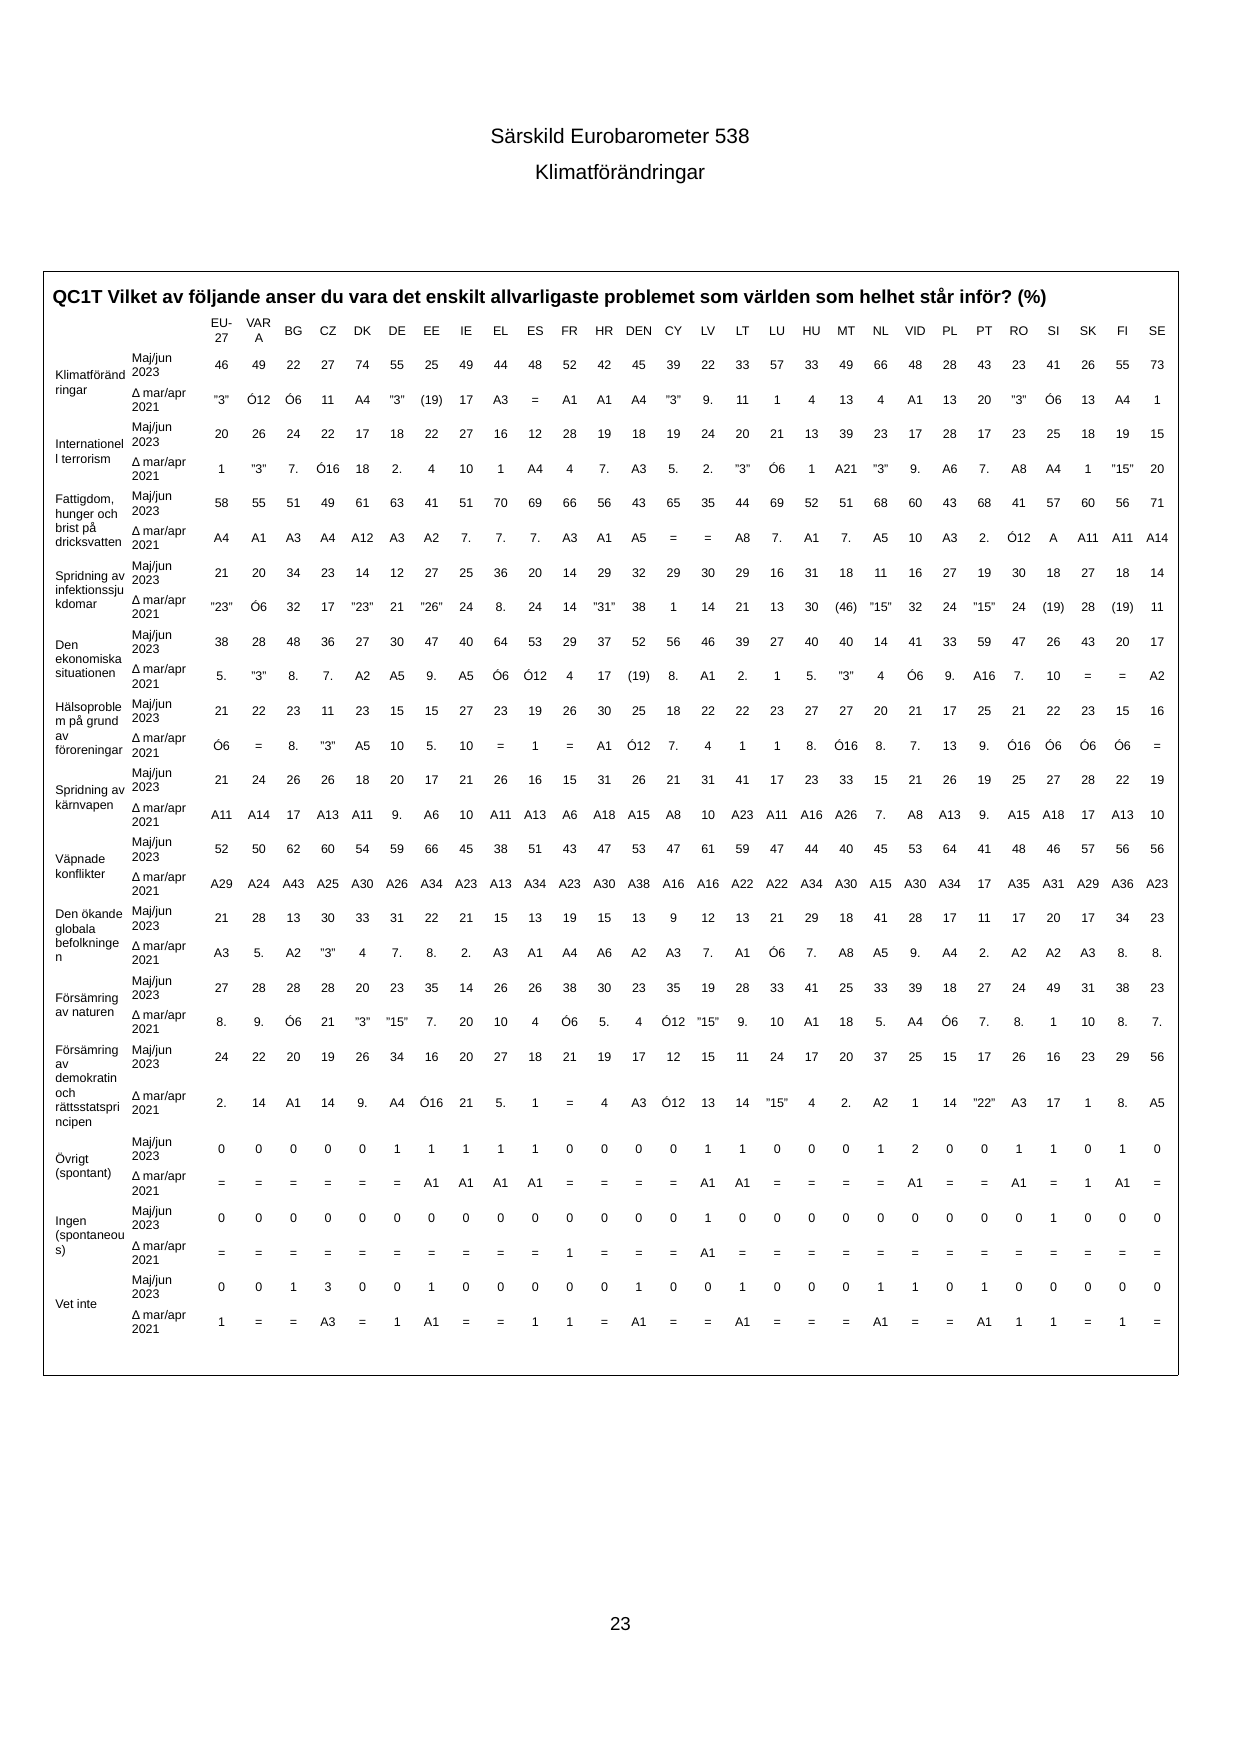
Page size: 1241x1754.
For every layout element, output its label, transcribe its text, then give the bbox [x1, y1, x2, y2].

table_cell 9. [967, 797, 1001, 832]
table_cell 21 [898, 694, 932, 728]
table_cell 46 [691, 624, 725, 659]
table_cell 13 [794, 417, 829, 451]
table_cell Internationell terrorism [52, 417, 129, 486]
table_cell 2. [201, 1074, 241, 1131]
table_cell А29 [1071, 866, 1105, 901]
table_cell 23 [1071, 1039, 1105, 1074]
table_cell 14 [449, 970, 483, 1005]
table_cell 5. [241, 936, 276, 970]
table_cell А16 [656, 866, 691, 901]
table_cell 0 [518, 1270, 552, 1304]
table_cell 10 [691, 797, 725, 832]
table_cell 22 [725, 694, 759, 728]
table_cell А4 [311, 521, 345, 555]
table_cell 9. [414, 659, 449, 693]
table_cell А4 [552, 936, 587, 970]
table_cell 27 [414, 555, 449, 590]
table_cell = [483, 1235, 518, 1270]
table_cell 7. [276, 451, 311, 486]
table_cell 52 [552, 348, 587, 382]
table_cell 1 [483, 1131, 518, 1166]
table_cell 21 [449, 901, 483, 936]
table_header EL [483, 313, 518, 348]
table_cell 39 [725, 624, 759, 659]
table_cell = [449, 1304, 483, 1339]
table_cell А2 [1140, 659, 1174, 693]
table_cell 20 [1140, 451, 1174, 486]
table_cell 27 [449, 417, 483, 451]
table_cell 15 [587, 901, 621, 936]
table_cell 0 [483, 1201, 518, 1235]
table_cell 19 [967, 763, 1001, 797]
table_cell ”15” [760, 1074, 794, 1131]
table_cell 0 [656, 1201, 691, 1235]
table_cell 7. [656, 728, 691, 763]
table_cell А1 [1001, 1166, 1036, 1201]
table_cell 69 [518, 486, 552, 521]
table_cell 0 [241, 1270, 276, 1304]
table_cell ”3” [380, 382, 414, 417]
table_cell 43 [621, 486, 656, 521]
table_cell ”3” [345, 1005, 379, 1039]
table_cell (19) [621, 659, 656, 693]
table_cell 17 [587, 659, 621, 693]
table_cell А1 [483, 1166, 518, 1201]
table_cell 59 [725, 832, 759, 866]
table_header HU [794, 313, 829, 348]
table_cell 32 [621, 555, 656, 590]
table_cell 21 [311, 1005, 345, 1039]
table_cell 26 [552, 694, 587, 728]
table_cell 47 [414, 624, 449, 659]
table_cell = [621, 1166, 656, 1201]
table_cell ”3” [241, 659, 276, 693]
table_cell А18 [1036, 797, 1071, 832]
table_cell 51 [449, 486, 483, 521]
table_cell 69 [760, 486, 794, 521]
table_cell 60 [1071, 486, 1105, 521]
table_cell Ó6 [760, 451, 794, 486]
table_cell 21 [201, 694, 241, 728]
table_cell Δ mar/apr 2021 [129, 451, 201, 486]
table_cell Δ mar/apr 2021 [129, 797, 201, 832]
table_cell = [933, 1235, 967, 1270]
table_header [52, 313, 129, 348]
table_cell Maj/jun 2023 [129, 970, 201, 1005]
table_cell 20 [449, 1005, 483, 1039]
table_cell 0 [201, 1270, 241, 1304]
table_cell 30 [587, 970, 621, 1005]
table_cell 34 [380, 1039, 414, 1074]
table_cell 52 [621, 624, 656, 659]
table_cell 56 [1105, 486, 1140, 521]
table_cell = [345, 1235, 379, 1270]
table_cell 4 [691, 728, 725, 763]
table_cell Δ mar/apr 2021 [129, 936, 201, 970]
table_cell 19 [691, 970, 725, 1005]
table_cell 45 [449, 832, 483, 866]
table_cell 20 [345, 970, 379, 1005]
table_cell Ó16 [1001, 728, 1036, 763]
table_cell = [829, 1304, 863, 1339]
table_cell 26 [345, 1039, 379, 1074]
table_cell = [794, 1235, 829, 1270]
table_cell 33 [760, 970, 794, 1005]
table_cell 7. [518, 521, 552, 555]
table_cell 0 [829, 1201, 863, 1235]
table_cell 23 [863, 417, 898, 451]
table_cell 1 [725, 728, 759, 763]
table_cell = [311, 1235, 345, 1270]
table_cell 0 [311, 1201, 345, 1235]
table_cell Hälsoproblem på grund av föroreningar [52, 694, 129, 763]
table_cell А1 [621, 1304, 656, 1339]
table_cell 33 [794, 348, 829, 382]
table_cell 64 [933, 832, 967, 866]
table_cell = [276, 1166, 311, 1201]
table_cell 66 [863, 348, 898, 382]
table_cell = [1140, 1235, 1174, 1270]
table_cell 5. [201, 659, 241, 693]
table_cell А31 [1036, 866, 1071, 901]
table_cell (46) [829, 590, 863, 624]
table_cell 0 [587, 1131, 621, 1166]
table_cell 0 [587, 1201, 621, 1235]
table_cell 0 [760, 1131, 794, 1166]
table_cell 29 [1105, 1039, 1140, 1074]
table_cell А4 [201, 521, 241, 555]
table_cell 0 [829, 1270, 863, 1304]
table_cell 1 [621, 1270, 656, 1304]
table_cell 7. [760, 521, 794, 555]
table_cell = [863, 1235, 898, 1270]
table_cell 68 [863, 486, 898, 521]
table_cell Ó6 [1036, 382, 1071, 417]
table_cell 46 [201, 348, 241, 382]
table_cell 70 [483, 486, 518, 521]
table_cell 45 [621, 348, 656, 382]
table_cell ”3” [1001, 382, 1036, 417]
table_cell 19 [552, 901, 587, 936]
table_cell 0 [863, 1201, 898, 1235]
table_cell 29 [794, 901, 829, 936]
table_cell 30 [311, 901, 345, 936]
table_cell 10 [449, 451, 483, 486]
table_cell 52 [201, 832, 241, 866]
table_cell 13 [691, 1074, 725, 1131]
table_cell 8. [794, 728, 829, 763]
table_cell Δ mar/apr 2021 [129, 590, 201, 624]
table_cell А29 [201, 866, 241, 901]
table_cell 1 [760, 659, 794, 693]
table_cell 0 [1140, 1270, 1174, 1304]
table_cell 7. [587, 451, 621, 486]
table_cell 1 [1036, 1201, 1071, 1235]
table_cell 71 [1140, 486, 1174, 521]
table_cell ”3” [311, 936, 345, 970]
table_header [129, 313, 201, 348]
table_cell 21 [201, 555, 241, 590]
table_cell (19) [1036, 590, 1071, 624]
table_cell 7. [794, 936, 829, 970]
table_cell 15 [552, 763, 587, 797]
table_cell = [656, 1304, 691, 1339]
table_cell А5 [449, 659, 483, 693]
table_cell 14 [691, 590, 725, 624]
table_cell 14 [863, 624, 898, 659]
table_cell = [933, 1166, 967, 1201]
table_cell 19 [587, 1039, 621, 1074]
table_cell 31 [587, 763, 621, 797]
table_cell 12 [380, 555, 414, 590]
table_cell ”3” [241, 451, 276, 486]
table_cell 51 [829, 486, 863, 521]
table_cell А1 [414, 1304, 449, 1339]
table_cell 1 [967, 1270, 1001, 1304]
table_cell = [1140, 1304, 1174, 1339]
table_cell 31 [691, 763, 725, 797]
table_cell 2. [725, 659, 759, 693]
table_cell 27 [1071, 555, 1105, 590]
table_cell 0 [1105, 1201, 1140, 1235]
table_cell 0 [621, 1201, 656, 1235]
table_header SE [1140, 313, 1174, 348]
table_cell 5. [414, 728, 449, 763]
table_cell 23 [621, 970, 656, 1005]
table_cell 63 [380, 486, 414, 521]
table_cell 33 [863, 970, 898, 1005]
table_cell 44 [725, 486, 759, 521]
table_cell 21 [552, 1039, 587, 1074]
table_cell 31 [1071, 970, 1105, 1005]
table_cell 1 [1140, 382, 1174, 417]
table_cell А14 [241, 797, 276, 832]
table_cell ”3” [656, 382, 691, 417]
table_cell = [449, 1235, 483, 1270]
table_cell А15 [1001, 797, 1036, 832]
table_cell 40 [829, 624, 863, 659]
table_cell 11 [311, 382, 345, 417]
table_cell 7. [1140, 1005, 1174, 1039]
table_cell 58 [201, 486, 241, 521]
table_cell А4 [518, 451, 552, 486]
table_cell 39 [656, 348, 691, 382]
table_cell Ó6 [276, 382, 311, 417]
table_cell 21 [725, 590, 759, 624]
table_cell 2. [967, 521, 1001, 555]
table_cell 17 [1001, 901, 1036, 936]
table_cell А2 [863, 1074, 898, 1131]
table_cell А43 [276, 866, 311, 901]
table_cell 9. [691, 382, 725, 417]
table_cell А16 [794, 797, 829, 832]
table_cell 0 [1140, 1131, 1174, 1166]
table_cell 30 [1001, 555, 1036, 590]
table_cell Den ekonomiska situationen [52, 624, 129, 693]
table_cell 0 [794, 1201, 829, 1235]
table_cell 28 [311, 970, 345, 1005]
table_cell 26 [276, 763, 311, 797]
table_header NL [863, 313, 898, 348]
table_cell 17 [933, 694, 967, 728]
table_cell 22 [241, 694, 276, 728]
table_cell 0 [1001, 1270, 1036, 1304]
table_cell 26 [241, 417, 276, 451]
table_cell 16 [1036, 1039, 1071, 1074]
table_header BG [276, 313, 311, 348]
table_cell = [241, 1235, 276, 1270]
table_cell 24 [1001, 970, 1036, 1005]
table_cell = [898, 1235, 932, 1270]
table_cell 1 [414, 1131, 449, 1166]
table_cell А1 [1105, 1166, 1140, 1201]
table_cell 43 [1071, 624, 1105, 659]
table_cell А3 [380, 521, 414, 555]
table_cell 49 [449, 348, 483, 382]
table_header DEN [621, 313, 656, 348]
table_cell Övrigt (spontant) [52, 1131, 129, 1201]
table_cell А3 [656, 936, 691, 970]
table_cell А1 [691, 1235, 725, 1270]
table_cell 28 [276, 970, 311, 1005]
table_cell = [1036, 1166, 1071, 1201]
table_cell 27 [201, 970, 241, 1005]
table_cell 39 [898, 970, 932, 1005]
table_cell 24 [933, 590, 967, 624]
table_cell 4 [552, 659, 587, 693]
table_cell 25 [1036, 417, 1071, 451]
table_cell 1 [201, 451, 241, 486]
table_cell 17 [898, 417, 932, 451]
table_cell А1 [691, 659, 725, 693]
table_cell 26 [518, 970, 552, 1005]
table_cell А [1036, 521, 1071, 555]
table_cell А2 [621, 936, 656, 970]
table_cell 2. [829, 1074, 863, 1131]
table_cell 0 [201, 1201, 241, 1235]
table_cell А2 [1001, 936, 1036, 970]
table_cell 15 [691, 1039, 725, 1074]
table_cell 34 [276, 555, 311, 590]
table_cell Maj/jun 2023 [129, 624, 201, 659]
table_cell 1 [518, 1304, 552, 1339]
table_cell 16 [898, 555, 932, 590]
table_cell 17 [1140, 624, 1174, 659]
table_cell 25 [621, 694, 656, 728]
table_cell А3 [621, 451, 656, 486]
table_cell 55 [380, 348, 414, 382]
table_cell 9 [656, 901, 691, 936]
table_cell 35 [656, 970, 691, 1005]
table_cell А5 [345, 728, 379, 763]
table_cell 17 [967, 1039, 1001, 1074]
table_cell = [483, 1304, 518, 1339]
table_cell А11 [483, 797, 518, 832]
table_cell 1 [552, 1235, 587, 1270]
table_cell А34 [933, 866, 967, 901]
table_cell 26 [311, 763, 345, 797]
table_cell 11 [311, 694, 345, 728]
table_cell 56 [587, 486, 621, 521]
table_cell 1 [691, 1131, 725, 1166]
table_cell 21 [449, 1074, 483, 1131]
table_cell 41 [863, 901, 898, 936]
table_cell 13 [276, 901, 311, 936]
table_cell = [829, 1166, 863, 1201]
table_cell 28 [933, 348, 967, 382]
table_cell 14 [345, 555, 379, 590]
table_cell 28 [898, 901, 932, 936]
table_cell 1 [794, 451, 829, 486]
table_cell 30 [794, 590, 829, 624]
table_header FI [1105, 313, 1140, 348]
table_cell 42 [587, 348, 621, 382]
table_cell 11 [725, 382, 759, 417]
table_cell 7. [414, 1005, 449, 1039]
table_cell 9. [380, 797, 414, 832]
text QC1T Vilket av följande anser du vara det enskilt allvarligaste problemet som världen som helhet står inför? (%) [52, 286, 1169, 307]
table_cell 7. [311, 659, 345, 693]
table_cell 0 [380, 1201, 414, 1235]
table_cell 18 [518, 1039, 552, 1074]
table_cell 17 [967, 866, 1001, 901]
table_cell Försämring av naturen [52, 970, 129, 1039]
table_cell Maj/jun 2023 [129, 763, 201, 797]
table_cell 13 [725, 901, 759, 936]
table_cell 0 [414, 1201, 449, 1235]
table_cell 1 [1036, 1131, 1071, 1166]
table_cell 20 [863, 694, 898, 728]
table_cell 52 [794, 486, 829, 521]
table_cell 16 [760, 555, 794, 590]
table_cell 0 [656, 1131, 691, 1166]
table_cell 4 [518, 1005, 552, 1039]
table_cell 10 [1140, 797, 1174, 832]
table_header HR [587, 313, 621, 348]
table_cell Ó6 [201, 728, 241, 763]
table_cell = [1105, 659, 1140, 693]
table_cell 29 [587, 555, 621, 590]
table_cell 0 [829, 1131, 863, 1166]
table_cell 7. [483, 521, 518, 555]
table_cell А4 [898, 1005, 932, 1039]
table_cell = [1071, 1304, 1105, 1339]
table_cell 55 [1105, 348, 1140, 382]
table_cell А3 [1001, 1074, 1036, 1131]
table_cell 15 [380, 694, 414, 728]
table_cell 24 [760, 1039, 794, 1074]
table_cell 48 [898, 348, 932, 382]
table_cell ”3” [829, 659, 863, 693]
table_cell 29 [552, 624, 587, 659]
table_cell ”23” [345, 590, 379, 624]
table_cell 41 [1001, 486, 1036, 521]
table_cell 0 [933, 1270, 967, 1304]
table_cell А1 [587, 382, 621, 417]
table_cell 57 [760, 348, 794, 382]
table_cell 1 [1105, 1131, 1140, 1166]
table_cell = [863, 1166, 898, 1201]
table_cell А13 [483, 866, 518, 901]
table_cell 17 [967, 417, 1001, 451]
table_cell 7. [863, 797, 898, 832]
table_cell 5. [863, 1005, 898, 1039]
table_cell = [1071, 1235, 1105, 1270]
table_cell А6 [552, 797, 587, 832]
table_cell 27 [1036, 763, 1071, 797]
table_cell 0 [345, 1201, 379, 1235]
table_cell А1 [241, 521, 276, 555]
table_cell А3 [311, 1304, 345, 1339]
table_cell 0 [345, 1131, 379, 1166]
table_cell А4 [345, 382, 379, 417]
table_cell 47 [760, 832, 794, 866]
table_cell 7. [967, 451, 1001, 486]
table_cell А5 [1140, 1074, 1174, 1131]
table_cell 0 [1036, 1270, 1071, 1304]
table_cell = [483, 728, 518, 763]
table_cell 0 [760, 1270, 794, 1304]
table_cell 1 [1001, 1131, 1036, 1166]
table_cell 48 [518, 348, 552, 382]
table_cell 8. [276, 659, 311, 693]
table_cell А3 [621, 1074, 656, 1131]
table_cell 15 [933, 1039, 967, 1074]
table_cell 2. [967, 936, 1001, 970]
table_cell 62 [276, 832, 311, 866]
table_cell 0 [621, 1131, 656, 1166]
table_cell 4 [621, 1005, 656, 1039]
table_cell 32 [276, 590, 311, 624]
table_header CZ [311, 313, 345, 348]
table_cell 8. [1140, 936, 1174, 970]
table_header SK [1071, 313, 1105, 348]
table_cell 17 [760, 763, 794, 797]
table_cell = [587, 1235, 621, 1270]
table_cell Ó6 [1036, 728, 1071, 763]
table_cell 1 [483, 451, 518, 486]
table_cell 10 [1071, 1005, 1105, 1039]
table_cell 1 [760, 728, 794, 763]
table_cell Den ökande globala befolkningen [52, 901, 129, 970]
table_cell 20 [241, 555, 276, 590]
table_cell А22 [760, 866, 794, 901]
table_cell Δ mar/apr 2021 [129, 382, 201, 417]
table_cell А15 [863, 866, 898, 901]
table_cell 1 [201, 1304, 241, 1339]
table_cell 9. [898, 936, 932, 970]
table_cell 17 [933, 901, 967, 936]
table_cell А1 [725, 1304, 759, 1339]
table_header MT [829, 313, 863, 348]
table_cell Δ mar/apr 2021 [129, 1235, 201, 1270]
table_cell ”15” [863, 590, 898, 624]
table_cell ”15” [691, 1005, 725, 1039]
table_cell 32 [898, 590, 932, 624]
table_cell 0 [933, 1201, 967, 1235]
table_cell 30 [380, 624, 414, 659]
table_cell = [552, 1074, 587, 1131]
table_cell 20 [1036, 901, 1071, 936]
table_cell 14 [241, 1074, 276, 1131]
table_cell 56 [1140, 832, 1174, 866]
table_cell 1 [760, 382, 794, 417]
table_cell А3 [201, 936, 241, 970]
table_cell 24 [691, 417, 725, 451]
table_cell 0 [933, 1131, 967, 1166]
table_header LV [691, 313, 725, 348]
table_cell 11 [967, 901, 1001, 936]
table_cell ”22” [967, 1074, 1001, 1131]
table_cell 60 [311, 832, 345, 866]
table_cell 3 [311, 1270, 345, 1304]
table_cell 18 [829, 901, 863, 936]
table_cell А13 [518, 797, 552, 832]
table_cell 51 [276, 486, 311, 521]
table_cell 0 [1001, 1201, 1036, 1235]
table_cell А23 [449, 866, 483, 901]
table_cell 5. [794, 659, 829, 693]
table_cell 4 [863, 659, 898, 693]
table_cell 4 [794, 1074, 829, 1131]
table_cell А1 [276, 1074, 311, 1131]
table_cell 2. [449, 936, 483, 970]
table_cell 37 [863, 1039, 898, 1074]
table_cell 19 [587, 417, 621, 451]
table_cell 21 [656, 763, 691, 797]
table_cell 1 [725, 1270, 759, 1304]
table_cell 21 [201, 901, 241, 936]
table_cell 28 [1071, 590, 1105, 624]
table_cell А3 [483, 936, 518, 970]
table_cell 10 [483, 1005, 518, 1039]
table_cell = [967, 1235, 1001, 1270]
table_cell 17 [311, 590, 345, 624]
table_cell 20 [725, 417, 759, 451]
table_cell = [760, 1235, 794, 1270]
table_cell 33 [933, 624, 967, 659]
table_cell 8. [1105, 1074, 1140, 1131]
table_cell Försämring av demokratin och rättsstatsprincipen [52, 1039, 129, 1131]
table_cell 1 [276, 1270, 311, 1304]
table_cell 43 [552, 832, 587, 866]
table_cell А26 [829, 797, 863, 832]
table_cell 24 [241, 763, 276, 797]
table_cell 47 [587, 832, 621, 866]
table_cell Väpnade konflikter [52, 832, 129, 901]
table_cell 1 [518, 728, 552, 763]
table_cell 20 [967, 382, 1001, 417]
table_header PL [933, 313, 967, 348]
table_cell 33 [725, 348, 759, 382]
table_cell (19) [414, 382, 449, 417]
table_cell 0 [967, 1201, 1001, 1235]
table_cell Maj/jun 2023 [129, 486, 201, 521]
table_cell = [933, 1304, 967, 1339]
table_cell А18 [587, 797, 621, 832]
table_cell 19 [656, 417, 691, 451]
table_cell 1 [552, 1304, 587, 1339]
table_cell 20 [201, 417, 241, 451]
table_cell Ó6 [1105, 728, 1140, 763]
table_cell 27 [967, 970, 1001, 1005]
table_cell = [1071, 659, 1105, 693]
table_cell А11 [760, 797, 794, 832]
table_cell 5. [656, 451, 691, 486]
table_cell 53 [518, 624, 552, 659]
table_cell Δ mar/apr 2021 [129, 1304, 201, 1339]
table_header PT [967, 313, 1001, 348]
table_cell 25 [1001, 763, 1036, 797]
table_cell А8 [1001, 451, 1036, 486]
table_cell 23 [1071, 694, 1105, 728]
table_cell 22 [691, 348, 725, 382]
table_cell А14 [1140, 521, 1174, 555]
table_cell 11 [863, 555, 898, 590]
table_cell 21 [1001, 694, 1036, 728]
table_cell А4 [1036, 451, 1071, 486]
table_cell 48 [1001, 832, 1036, 866]
table_cell 0 [276, 1131, 311, 1166]
table_cell 23 [311, 555, 345, 590]
table_cell 12 [656, 1039, 691, 1074]
table_cell 21 [449, 763, 483, 797]
table_cell А38 [621, 866, 656, 901]
table_cell Maj/jun 2023 [129, 417, 201, 451]
table_cell 24 [276, 417, 311, 451]
table_header RO [1001, 313, 1036, 348]
table_cell А34 [794, 866, 829, 901]
table_cell = [1001, 1235, 1036, 1270]
table_cell А1 [725, 1166, 759, 1201]
table_cell 26 [483, 763, 518, 797]
table_cell 23 [794, 763, 829, 797]
table_cell 26 [621, 763, 656, 797]
table_cell 18 [829, 555, 863, 590]
table_cell 23 [483, 694, 518, 728]
table_cell 40 [794, 624, 829, 659]
table_cell 20 [449, 1039, 483, 1074]
table_cell 1 [1036, 1304, 1071, 1339]
table_cell 65 [656, 486, 691, 521]
table_cell 4 [794, 382, 829, 417]
table_cell 59 [967, 624, 1001, 659]
table_cell 68 [967, 486, 1001, 521]
table_cell = [345, 1304, 379, 1339]
table_header SI [1036, 313, 1071, 348]
table_cell 44 [483, 348, 518, 382]
table_cell 0 [1071, 1131, 1105, 1166]
table_cell 16 [414, 1039, 449, 1074]
table_cell 59 [380, 832, 414, 866]
table_header LU [760, 313, 794, 348]
table_cell 53 [898, 832, 932, 866]
table_cell 0 [967, 1131, 1001, 1166]
table_cell = [552, 728, 587, 763]
table_cell А1 [587, 521, 621, 555]
table_header ES [518, 313, 552, 348]
table_cell 23 [380, 970, 414, 1005]
table_cell Maj/jun 2023 [129, 1039, 201, 1074]
table_cell А1 [449, 1166, 483, 1201]
table_cell 21 [201, 763, 241, 797]
table_cell 0 [241, 1131, 276, 1166]
table_cell ”15” [967, 590, 1001, 624]
table_cell 15 [1105, 694, 1140, 728]
table_cell 28 [933, 417, 967, 451]
table_cell 1 [898, 1270, 932, 1304]
table_cell 8. [1105, 936, 1140, 970]
table_cell 34 [1105, 901, 1140, 936]
table_cell = [829, 1235, 863, 1270]
table_cell 1 [1071, 1074, 1105, 1131]
table_cell А1 [898, 1166, 932, 1201]
table_cell 21 [380, 590, 414, 624]
table_cell А22 [725, 866, 759, 901]
table_cell 18 [380, 417, 414, 451]
table_cell 27 [345, 624, 379, 659]
table_cell 15 [863, 763, 898, 797]
table_cell 10 [760, 1005, 794, 1039]
table_cell 8. [1001, 1005, 1036, 1039]
table_cell 16 [1140, 694, 1174, 728]
table_cell 15 [483, 901, 518, 936]
table_cell А1 [898, 382, 932, 417]
table_cell 33 [829, 763, 863, 797]
table_cell 10 [898, 521, 932, 555]
table_cell Maj/jun 2023 [129, 1270, 201, 1304]
table_cell = [1140, 1166, 1174, 1201]
table_cell 5. [483, 1074, 518, 1131]
table_cell 23 [276, 694, 311, 728]
table_cell 18 [1036, 555, 1071, 590]
table_cell = [276, 1235, 311, 1270]
table_cell 27 [829, 694, 863, 728]
table_cell 61 [345, 486, 379, 521]
table_cell ”31” [587, 590, 621, 624]
table_cell Ó6 [483, 659, 518, 693]
table_cell 17 [345, 417, 379, 451]
table_cell А2 [414, 521, 449, 555]
table_cell ”3” [725, 451, 759, 486]
table_cell Maj/jun 2023 [129, 1131, 201, 1166]
table_cell А4 [933, 936, 967, 970]
table_cell 7. [898, 728, 932, 763]
table_cell 22 [276, 348, 311, 382]
table_cell = [241, 728, 276, 763]
table_cell = [552, 1166, 587, 1201]
table_cell 1 [414, 1270, 449, 1304]
table_cell А5 [380, 659, 414, 693]
table_cell 26 [1071, 348, 1105, 382]
table_cell А3 [276, 521, 311, 555]
table_cell А5 [621, 521, 656, 555]
table_cell 25 [898, 1039, 932, 1074]
table_cell 20 [380, 763, 414, 797]
table_cell 43 [933, 486, 967, 521]
table_cell 4 [414, 451, 449, 486]
table_cell 49 [829, 348, 863, 382]
table_cell А30 [829, 866, 863, 901]
table_header VID [898, 313, 932, 348]
table_cell А5 [863, 936, 898, 970]
table_cell Ó16 [311, 451, 345, 486]
table_cell 26 [483, 970, 518, 1005]
table_cell 8. [414, 936, 449, 970]
table_cell ”3” [201, 382, 241, 417]
table_cell 13 [760, 590, 794, 624]
table_cell = [201, 1166, 241, 1201]
table_cell = [518, 382, 552, 417]
table_cell 11 [1140, 590, 1174, 624]
table_cell 1 [1105, 1304, 1140, 1339]
table_cell А8 [898, 797, 932, 832]
table_cell А3 [933, 521, 967, 555]
table_cell 14 [311, 1074, 345, 1131]
table_cell А8 [725, 521, 759, 555]
table_cell 12 [518, 417, 552, 451]
table_cell 1 [898, 1074, 932, 1131]
table_cell 25 [829, 970, 863, 1005]
table_cell А13 [933, 797, 967, 832]
table_cell = [967, 1166, 1001, 1201]
table_cell 2. [691, 451, 725, 486]
table_cell 49 [241, 348, 276, 382]
table_cell 28 [241, 970, 276, 1005]
table_cell А6 [414, 797, 449, 832]
table_cell 56 [1105, 832, 1140, 866]
table_cell ”26” [414, 590, 449, 624]
table_cell 18 [345, 451, 379, 486]
table_cell А1 [967, 1304, 1001, 1339]
table_cell Maj/jun 2023 [129, 555, 201, 590]
table_cell 18 [1071, 417, 1105, 451]
table_cell А11 [1105, 521, 1140, 555]
table_cell А30 [587, 866, 621, 901]
table_cell А16 [967, 659, 1001, 693]
table_cell = [380, 1166, 414, 1201]
table_cell 13 [1071, 382, 1105, 417]
table_cell А26 [380, 866, 414, 901]
table_header FR [552, 313, 587, 348]
table_cell ”3” [863, 451, 898, 486]
table_cell 23 [1001, 417, 1036, 451]
table_cell 2 [898, 1131, 932, 1166]
table_cell 28 [241, 901, 276, 936]
table_cell 0 [276, 1201, 311, 1235]
table_cell 0 [483, 1270, 518, 1304]
table_cell 17 [414, 763, 449, 797]
table_cell 7. [449, 521, 483, 555]
table_cell = [794, 1166, 829, 1201]
table_cell 7. [380, 936, 414, 970]
table_cell 19 [967, 555, 1001, 590]
table_cell 1 [863, 1131, 898, 1166]
table_cell = [691, 521, 725, 555]
table_cell 9. [933, 659, 967, 693]
table_cell 28 [725, 970, 759, 1005]
table_cell 45 [863, 832, 898, 866]
table_cell = [656, 1166, 691, 1201]
table_cell 50 [241, 832, 276, 866]
table_cell 12 [691, 901, 725, 936]
table_cell = [760, 1304, 794, 1339]
table_cell 8. [276, 728, 311, 763]
table_cell 23 [1001, 348, 1036, 382]
table_cell 1 [863, 1270, 898, 1304]
table_cell 4 [863, 382, 898, 417]
table_cell 0 [1140, 1201, 1174, 1235]
table_cell 20 [518, 555, 552, 590]
table_cell А30 [345, 866, 379, 901]
table_cell 10 [449, 797, 483, 832]
table_cell А12 [345, 521, 379, 555]
table_cell 73 [1140, 348, 1174, 382]
table_cell 38 [483, 832, 518, 866]
table_cell А36 [1105, 866, 1140, 901]
table_cell 11 [725, 1039, 759, 1074]
table_cell 74 [345, 348, 379, 382]
table_cell 17 [794, 1039, 829, 1074]
table_cell 38 [201, 624, 241, 659]
table_cell Ó12 [1001, 521, 1036, 555]
table_header DK [345, 313, 379, 348]
table_cell 1 [1036, 1005, 1071, 1039]
table_cell А15 [621, 797, 656, 832]
table_cell А1 [794, 521, 829, 555]
table_cell = [621, 1235, 656, 1270]
table_cell (19) [1105, 590, 1140, 624]
table_cell Maj/jun 2023 [129, 901, 201, 936]
table_cell 24 [449, 590, 483, 624]
table_cell 61 [691, 832, 725, 866]
table_cell Δ mar/apr 2021 [129, 866, 201, 901]
table_cell 0 [587, 1270, 621, 1304]
table_cell Δ mar/apr 2021 [129, 1005, 201, 1039]
table_cell А13 [1105, 797, 1140, 832]
table_cell = [656, 1235, 691, 1270]
table_cell = [518, 1235, 552, 1270]
table_cell 28 [552, 417, 587, 451]
table_cell А23 [552, 866, 587, 901]
table_cell 22 [241, 1039, 276, 1074]
table_cell А2 [1036, 936, 1071, 970]
table_cell Ó16 [829, 728, 863, 763]
table_cell = [898, 1304, 932, 1339]
table_cell А23 [1140, 866, 1174, 901]
table_cell 25 [967, 694, 1001, 728]
table_cell А11 [1071, 521, 1105, 555]
table_cell 0 [518, 1201, 552, 1235]
table_cell 57 [1071, 832, 1105, 866]
table_cell 18 [656, 694, 691, 728]
table_cell = [587, 1166, 621, 1201]
table_cell 17 [1071, 797, 1105, 832]
table_cell 25 [449, 555, 483, 590]
table_cell А1 [518, 936, 552, 970]
table_cell 7. [1001, 659, 1036, 693]
table_cell 0 [345, 1270, 379, 1304]
table_cell А1 [587, 728, 621, 763]
table_cell 24 [201, 1039, 241, 1074]
table_cell 8. [656, 659, 691, 693]
table_cell 18 [933, 970, 967, 1005]
table_cell 0 [241, 1201, 276, 1235]
table_cell 9. [345, 1074, 379, 1131]
table_cell 33 [345, 901, 379, 936]
table_cell 17 [621, 1039, 656, 1074]
table_cell Ó12 [241, 382, 276, 417]
table_cell = [345, 1166, 379, 1201]
table_cell 55 [241, 486, 276, 521]
table_cell 4 [587, 1074, 621, 1131]
table_cell 41 [725, 763, 759, 797]
table_cell 38 [621, 590, 656, 624]
table_cell 18 [621, 417, 656, 451]
table_cell 49 [311, 486, 345, 521]
table_cell 66 [414, 832, 449, 866]
table_cell 23 [1140, 970, 1174, 1005]
table_cell 1 [518, 1131, 552, 1166]
table_cell 26 [933, 763, 967, 797]
table_cell = [1140, 728, 1174, 763]
table_cell 13 [933, 728, 967, 763]
table_header DE [380, 313, 414, 348]
table_cell 14 [552, 555, 587, 590]
table_cell 51 [518, 832, 552, 866]
table_cell 0 [201, 1131, 241, 1166]
table_cell 47 [1001, 624, 1036, 659]
table_cell 21 [898, 763, 932, 797]
table_cell 14 [725, 1074, 759, 1131]
table_cell = [201, 1235, 241, 1270]
table_cell 17 [1071, 901, 1105, 936]
table_cell = [414, 1235, 449, 1270]
table_cell 0 [898, 1201, 932, 1235]
table_cell Ó6 [760, 936, 794, 970]
table_cell 9. [241, 1005, 276, 1039]
table_cell 4 [552, 451, 587, 486]
table_cell Fattigdom, hunger och brist på dricksvatten [52, 486, 129, 555]
table_cell А6 [587, 936, 621, 970]
table_cell = [380, 1235, 414, 1270]
table_cell Vet inte [52, 1270, 129, 1339]
table_cell 16 [483, 417, 518, 451]
table_cell 7. [829, 521, 863, 555]
table_cell 17 [1036, 1074, 1071, 1131]
table_cell Ó6 [241, 590, 276, 624]
table_cell 7. [967, 1005, 1001, 1039]
table_cell А3 [1071, 936, 1105, 970]
table_header LT [725, 313, 759, 348]
table_cell 36 [483, 555, 518, 590]
table_cell 0 [1105, 1270, 1140, 1304]
table_cell 31 [380, 901, 414, 936]
table_cell 0 [691, 1270, 725, 1304]
table_cell 1 [380, 1131, 414, 1166]
table_cell А5 [863, 521, 898, 555]
table_cell 22 [311, 417, 345, 451]
table_cell Maj/jun 2023 [129, 832, 201, 866]
table_cell Ingen (spontaneous) [52, 1201, 129, 1270]
table_cell А2 [276, 936, 311, 970]
table_cell 9. [898, 451, 932, 486]
table_cell 13 [621, 901, 656, 936]
table_cell 8. [863, 728, 898, 763]
table_cell 17 [449, 382, 483, 417]
table_cell 23 [1140, 901, 1174, 936]
table_cell А4 [621, 382, 656, 417]
table_cell 19 [311, 1039, 345, 1074]
table_cell 1 [725, 1131, 759, 1166]
table_cell ”3” [311, 728, 345, 763]
table_cell 10 [380, 728, 414, 763]
table_cell А1 [725, 936, 759, 970]
table_cell ”15” [380, 1005, 414, 1039]
table_cell Spridning av kärnvapen [52, 763, 129, 832]
table_header EU-27 [201, 313, 241, 348]
table_cell А11 [201, 797, 241, 832]
table_cell 14 [933, 1074, 967, 1131]
table_cell А1 [518, 1166, 552, 1201]
table_cell Ó6 [898, 659, 932, 693]
table_cell А3 [483, 382, 518, 417]
table_cell 25 [414, 348, 449, 382]
table_cell 22 [1036, 694, 1071, 728]
table_cell 31 [794, 555, 829, 590]
table_cell 10 [449, 728, 483, 763]
table_cell = [1105, 1235, 1140, 1270]
table_cell 1 [656, 590, 691, 624]
table_cell 1 [1001, 1304, 1036, 1339]
table_cell 4 [345, 936, 379, 970]
table_cell 21 [760, 417, 794, 451]
table_cell = [241, 1166, 276, 1201]
table_cell 0 [725, 1201, 759, 1235]
table_cell А24 [241, 866, 276, 901]
table_cell Ó12 [656, 1005, 691, 1039]
table_cell = [691, 1304, 725, 1339]
table_cell 66 [552, 486, 587, 521]
table_cell 27 [760, 624, 794, 659]
table_cell 8. [483, 590, 518, 624]
table_cell 10 [1036, 659, 1071, 693]
table_cell А23 [725, 797, 759, 832]
table_cell 17 [276, 797, 311, 832]
table_cell 18 [345, 763, 379, 797]
table_cell 29 [656, 555, 691, 590]
table_cell 15 [1140, 417, 1174, 451]
table_cell Ó6 [552, 1005, 587, 1039]
table_cell А3 [552, 521, 587, 555]
table_cell Ó6 [1071, 728, 1105, 763]
table_cell 7. [691, 936, 725, 970]
table_cell 0 [552, 1131, 587, 1166]
table_cell 22 [414, 417, 449, 451]
table_cell 20 [1105, 624, 1140, 659]
table_header IE [449, 313, 483, 348]
table_cell 0 [449, 1201, 483, 1235]
table_cell 1 [380, 1304, 414, 1339]
table_cell 24 [1001, 590, 1036, 624]
table_header CY [656, 313, 691, 348]
table_cell 1 [1071, 451, 1105, 486]
table_cell 35 [414, 970, 449, 1005]
table_cell 20 [829, 1039, 863, 1074]
table_cell 5. [587, 1005, 621, 1039]
table_cell ”15” [1105, 451, 1140, 486]
table_cell 40 [449, 624, 483, 659]
table_cell = [760, 1166, 794, 1201]
table_cell = [656, 521, 691, 555]
table_cell А1 [414, 1166, 449, 1201]
table_cell 41 [1036, 348, 1071, 382]
table_cell 60 [898, 486, 932, 521]
table_cell 41 [898, 624, 932, 659]
table_cell 14 [1140, 555, 1174, 590]
table_cell А13 [311, 797, 345, 832]
table_cell 1 [449, 1131, 483, 1166]
table_cell Δ mar/apr 2021 [129, 1166, 201, 1201]
table_cell 0 [794, 1270, 829, 1304]
table_cell 23 [760, 694, 794, 728]
table_cell 27 [449, 694, 483, 728]
table_cell 54 [345, 832, 379, 866]
table_cell 56 [1140, 1039, 1174, 1074]
table_cell А1 [691, 1166, 725, 1201]
table_cell А4 [380, 1074, 414, 1131]
table_cell 19 [518, 694, 552, 728]
table_cell 27 [933, 555, 967, 590]
table_cell 49 [1036, 970, 1071, 1005]
table_cell 15 [414, 694, 449, 728]
table_cell Spridning av infektionssjukdomar [52, 555, 129, 624]
table_cell Ó12 [621, 728, 656, 763]
table_cell 37 [587, 624, 621, 659]
table_cell Maj/jun 2023 [129, 1201, 201, 1235]
table_cell Δ mar/apr 2021 [129, 1074, 201, 1131]
table_cell 8. [201, 1005, 241, 1039]
table_cell 30 [587, 694, 621, 728]
table_cell 0 [449, 1270, 483, 1304]
table_cell = [276, 1304, 311, 1339]
table_cell 9. [725, 1005, 759, 1039]
table_cell 22 [414, 901, 449, 936]
table_cell 9. [967, 728, 1001, 763]
table_cell А35 [1001, 866, 1036, 901]
table_cell 36 [311, 624, 345, 659]
table_cell 0 [552, 1201, 587, 1235]
table_cell 20 [276, 1039, 311, 1074]
table_cell 0 [552, 1270, 587, 1304]
table_cell 28 [241, 624, 276, 659]
table_cell 27 [794, 694, 829, 728]
table_cell 0 [760, 1201, 794, 1235]
table_cell 0 [380, 1270, 414, 1304]
table_cell 19 [1105, 417, 1140, 451]
table_cell 53 [621, 832, 656, 866]
table_cell 38 [552, 970, 587, 1005]
table_cell 27 [483, 1039, 518, 1074]
table_cell А8 [829, 936, 863, 970]
table_cell 22 [691, 694, 725, 728]
table_cell 27 [311, 348, 345, 382]
table_cell 16 [518, 763, 552, 797]
table_cell Maj/jun 2023 [129, 694, 201, 728]
table_cell Δ mar/apr 2021 [129, 521, 201, 555]
table_cell А25 [311, 866, 345, 901]
table_cell = [725, 1235, 759, 1270]
table_cell 21 [760, 901, 794, 936]
table_cell 35 [691, 486, 725, 521]
table_cell 29 [725, 555, 759, 590]
table_cell А16 [691, 866, 725, 901]
table_header EE [414, 313, 449, 348]
table_cell = [587, 1304, 621, 1339]
table_cell 13 [933, 382, 967, 417]
table_cell 18 [1105, 555, 1140, 590]
table_cell 38 [1105, 970, 1140, 1005]
table_cell Ó16 [414, 1074, 449, 1131]
table_cell 1 [518, 1074, 552, 1131]
table_cell А1 [552, 382, 587, 417]
table_cell А11 [345, 797, 379, 832]
table_cell 0 [1071, 1270, 1105, 1304]
table_cell 30 [691, 555, 725, 590]
table_cell Ó6 [276, 1005, 311, 1039]
table_cell А1 [794, 1005, 829, 1039]
table_cell ”23” [201, 590, 241, 624]
table_cell Klimatförändringar [52, 348, 129, 417]
table_cell А34 [414, 866, 449, 901]
table_cell 26 [1001, 1039, 1036, 1074]
table_cell Maj/jun 2023 [129, 348, 201, 382]
table_cell А2 [345, 659, 379, 693]
table_cell 41 [794, 970, 829, 1005]
table_cell 46 [1036, 832, 1071, 866]
table_cell 0 [794, 1131, 829, 1166]
table_cell 0 [1071, 1201, 1105, 1235]
table_cell А30 [898, 866, 932, 901]
table_cell А6 [933, 451, 967, 486]
table_cell 23 [345, 694, 379, 728]
table_cell Δ mar/apr 2021 [129, 659, 201, 693]
table_cell Ó6 [933, 1005, 967, 1039]
table_cell 14 [552, 590, 587, 624]
table_cell 2. [380, 451, 414, 486]
table_cell 22 [1105, 763, 1140, 797]
table_cell А21 [829, 451, 863, 486]
table_cell 64 [483, 624, 518, 659]
table_cell 19 [1140, 763, 1174, 797]
table_cell 0 [311, 1131, 345, 1166]
table_cell А34 [518, 866, 552, 901]
table_cell Ó12 [656, 1074, 691, 1131]
table_cell 47 [656, 832, 691, 866]
table_cell 0 [656, 1270, 691, 1304]
table_header VARA [241, 313, 276, 348]
table_cell 41 [967, 832, 1001, 866]
table_cell 40 [829, 832, 863, 866]
table_cell Δ mar/apr 2021 [129, 728, 201, 763]
table_cell 13 [518, 901, 552, 936]
table_cell 1 [1071, 1166, 1105, 1201]
table_cell 1 [691, 1201, 725, 1235]
table_cell = [1036, 1235, 1071, 1270]
table_cell А8 [656, 797, 691, 832]
table_cell 57 [1036, 486, 1071, 521]
table_cell 56 [656, 624, 691, 659]
table_cell 43 [967, 348, 1001, 382]
table_cell 41 [414, 486, 449, 521]
table_cell 39 [829, 417, 863, 451]
table_cell 8. [1105, 1005, 1140, 1039]
table_cell 28 [1071, 763, 1105, 797]
table_cell 48 [276, 624, 311, 659]
table_cell 44 [794, 832, 829, 866]
table_cell = [794, 1304, 829, 1339]
table_cell А1 [863, 1304, 898, 1339]
table_cell = [241, 1304, 276, 1339]
table_cell 26 [1036, 624, 1071, 659]
table_cell 24 [518, 590, 552, 624]
table_cell 18 [829, 1005, 863, 1039]
table_cell 13 [829, 382, 863, 417]
table_cell А4 [1105, 382, 1140, 417]
table_cell Ó12 [518, 659, 552, 693]
table_cell = [311, 1166, 345, 1201]
